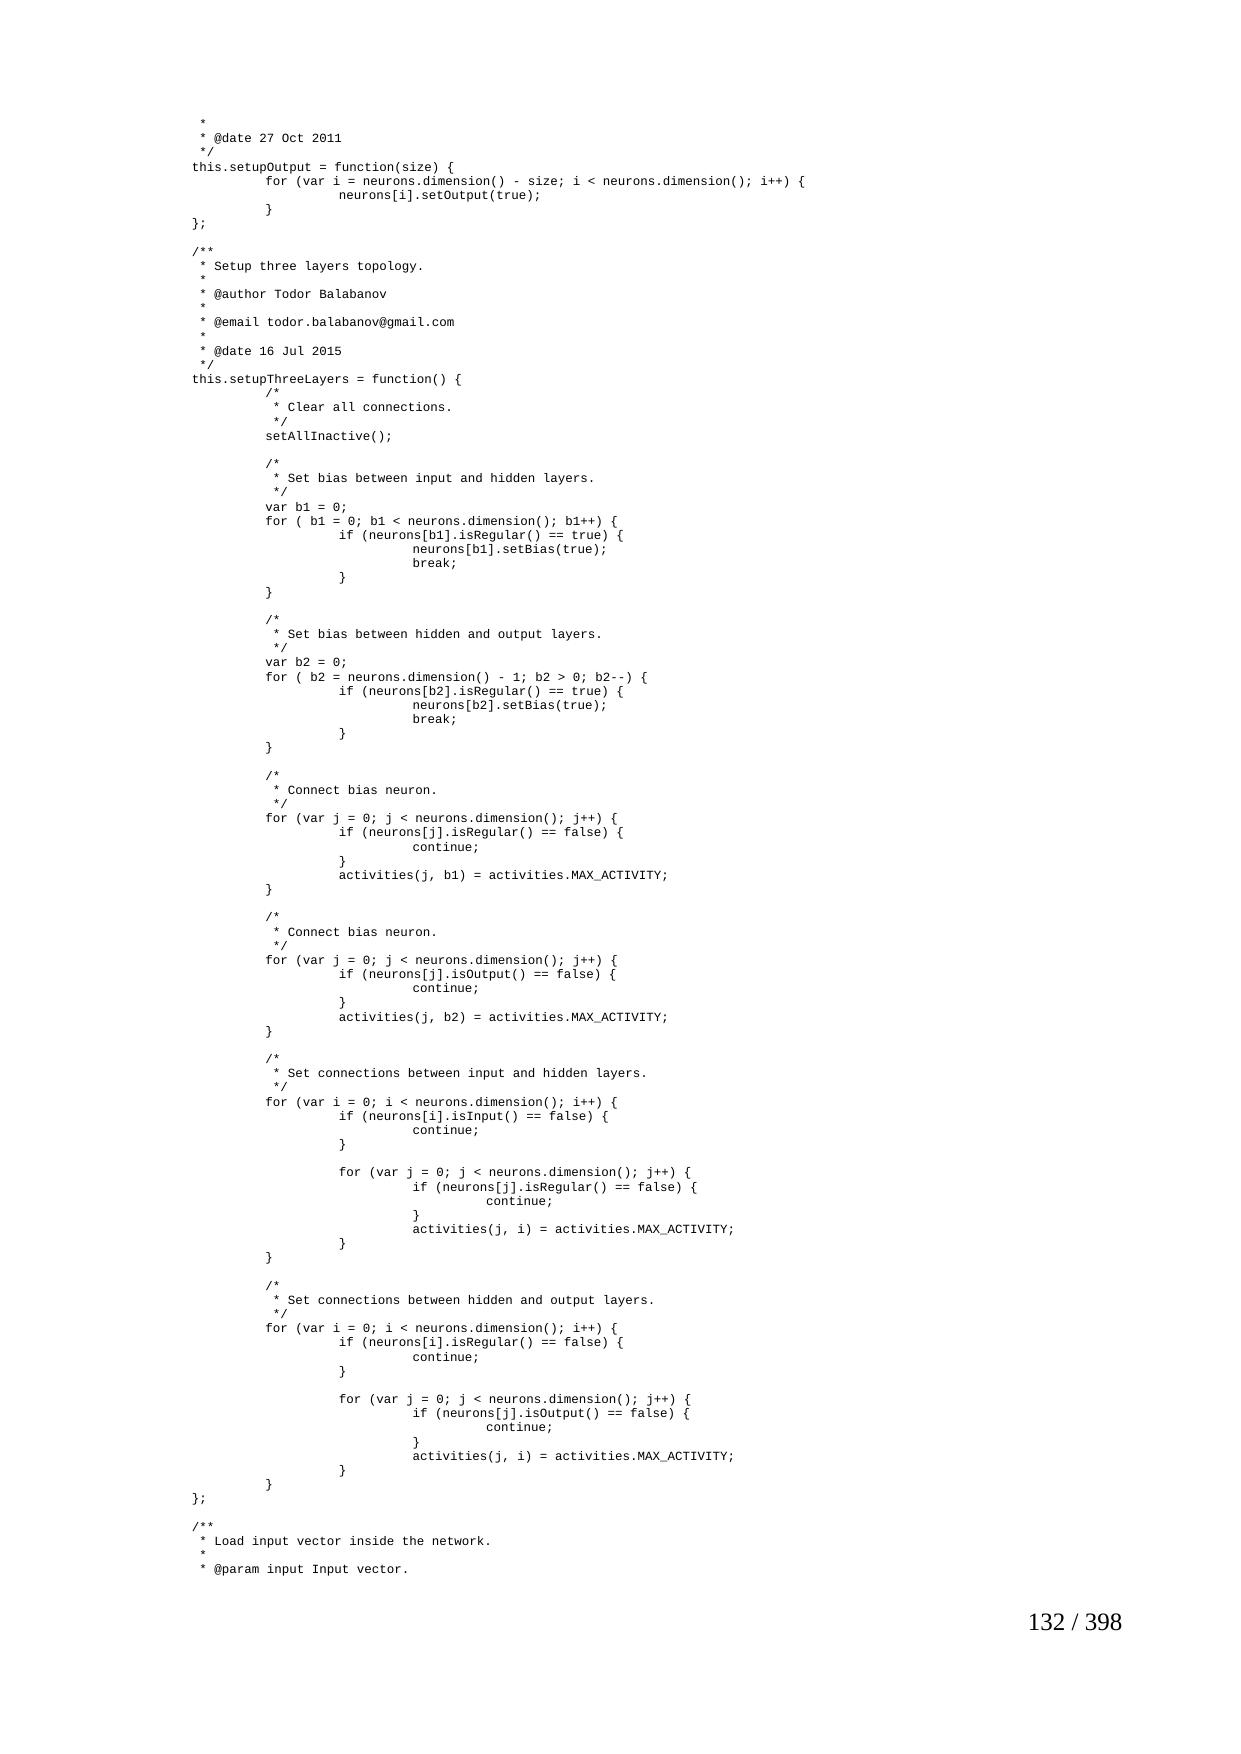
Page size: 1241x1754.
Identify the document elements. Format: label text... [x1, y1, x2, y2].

text * [118, 331, 1122, 345]
text } [118, 571, 1122, 586]
text for ( b1 = 0; b1 < neurons.dimension(); b1++) { [118, 515, 1122, 529]
text * Set bias between hidden and output layers. [118, 628, 1122, 642]
text } [118, 1237, 1122, 1251]
text * Setup three layers topology. [118, 260, 1122, 274]
text } [118, 996, 1122, 1011]
text } [118, 1464, 1122, 1478]
text continue; [118, 1421, 1122, 1436]
text if (neurons[i].isInput() == false) { [118, 1110, 1122, 1124]
text } [118, 1365, 1122, 1379]
text } [118, 1138, 1122, 1152]
text } [118, 855, 1122, 869]
text if (neurons[i].isRegular() == false) { [118, 1336, 1122, 1351]
text */ [118, 1081, 1122, 1096]
text if (neurons[j].isRegular() == false) { [118, 826, 1122, 841]
text /** [118, 246, 1122, 260]
text * @date 16 Jul 2015 [118, 345, 1122, 359]
text * @date 27 Oct 2011 [118, 132, 1122, 146]
text for (var j = 0; j < neurons.dimension(); j++) { [118, 812, 1122, 826]
text */ [118, 359, 1122, 373]
text if (neurons[j].isOutput() == false) { [118, 968, 1122, 982]
text if (neurons[j].isOutput() == false) { [118, 1407, 1122, 1421]
text /* [118, 770, 1122, 784]
text for (var i = 0; i < neurons.dimension(); i++) { [118, 1096, 1122, 1110]
text }; [118, 217, 1122, 231]
text } [118, 1251, 1122, 1266]
text } [118, 741, 1122, 756]
text * Set bias between input and hidden layers. [118, 472, 1122, 486]
text for (var j = 0; j < neurons.dimension(); j++) { [118, 954, 1122, 968]
text * [118, 274, 1122, 288]
text break; [118, 713, 1122, 727]
text activities(j, i) = activities.MAX_ACTIVITY; [118, 1223, 1122, 1237]
text continue; [118, 1124, 1122, 1138]
text for (var j = 0; j < neurons.dimension(); j++) { [118, 1166, 1122, 1181]
text continue; [118, 982, 1122, 996]
text */ [118, 798, 1122, 812]
text */ [118, 1308, 1122, 1322]
text /* [118, 614, 1122, 628]
text } [118, 1025, 1122, 1039]
text var b2 = 0; [118, 656, 1122, 671]
text /* [118, 1053, 1122, 1067]
text if (neurons[b1].isRegular() == true) { [118, 529, 1122, 543]
text continue; [118, 841, 1122, 855]
text for ( b2 = neurons.dimension() - 1; b2 > 0; b2--) { [118, 671, 1122, 685]
text } [118, 1478, 1122, 1492]
text /* [118, 387, 1122, 401]
text } [118, 727, 1122, 741]
text } [118, 1209, 1122, 1223]
text this.setupThreeLayers = function() { [118, 373, 1122, 387]
text * Clear all connections. [118, 401, 1122, 416]
text } [118, 883, 1122, 897]
text */ [118, 486, 1122, 501]
text for (var j = 0; j < neurons.dimension(); j++) { [118, 1393, 1122, 1407]
text activities(j, b2) = activities.MAX_ACTIVITY; [118, 1011, 1122, 1025]
text /* [118, 911, 1122, 926]
text * Set connections between hidden and output layers. [118, 1294, 1122, 1308]
text */ [118, 416, 1122, 430]
text } [118, 203, 1122, 217]
text var b1 = 0; [118, 501, 1122, 515]
text /* [118, 458, 1122, 472]
text continue; [118, 1195, 1122, 1209]
text if (neurons[j].isRegular() == false) { [118, 1181, 1122, 1195]
text */ [118, 940, 1122, 954]
text /** [118, 1521, 1122, 1535]
text activities(j, i) = activities.MAX_ACTIVITY; [118, 1450, 1122, 1464]
text for (var i = neurons.dimension() - size; i < neurons.dimension(); i++) { [118, 175, 1122, 189]
text this.setupOutput = function(size) { [118, 161, 1122, 175]
text activities(j, b1) = activities.MAX_ACTIVITY; [118, 869, 1122, 883]
text } [118, 1436, 1122, 1450]
text continue; [118, 1351, 1122, 1365]
text neurons[b1].setBias(true); [118, 543, 1122, 557]
text * [118, 302, 1122, 316]
text * Load input vector inside the network. [118, 1535, 1122, 1549]
text for (var i = 0; i < neurons.dimension(); i++) { [118, 1322, 1122, 1336]
text * @author Todor Balabanov [118, 288, 1122, 302]
text * [118, 1549, 1122, 1563]
text }; [118, 1492, 1122, 1506]
text neurons[b2].setBias(true); [118, 699, 1122, 713]
text * Connect bias neuron. [118, 784, 1122, 798]
text * [118, 118, 1122, 132]
text neurons[i].setOutput(true); [118, 189, 1122, 203]
text * @email todor.balabanov@gmail.com [118, 316, 1122, 331]
text * @param input Input vector. [118, 1563, 1122, 1577]
text } [118, 586, 1122, 600]
text if (neurons[b2].isRegular() == true) { [118, 685, 1122, 699]
text setAllInactive(); [118, 430, 1122, 444]
text break; [118, 557, 1122, 571]
text */ [118, 642, 1122, 656]
text */ [118, 146, 1122, 161]
text /* [118, 1280, 1122, 1294]
text * Set connections between input and hidden layers. [118, 1067, 1122, 1081]
text * Connect bias neuron. [118, 926, 1122, 940]
